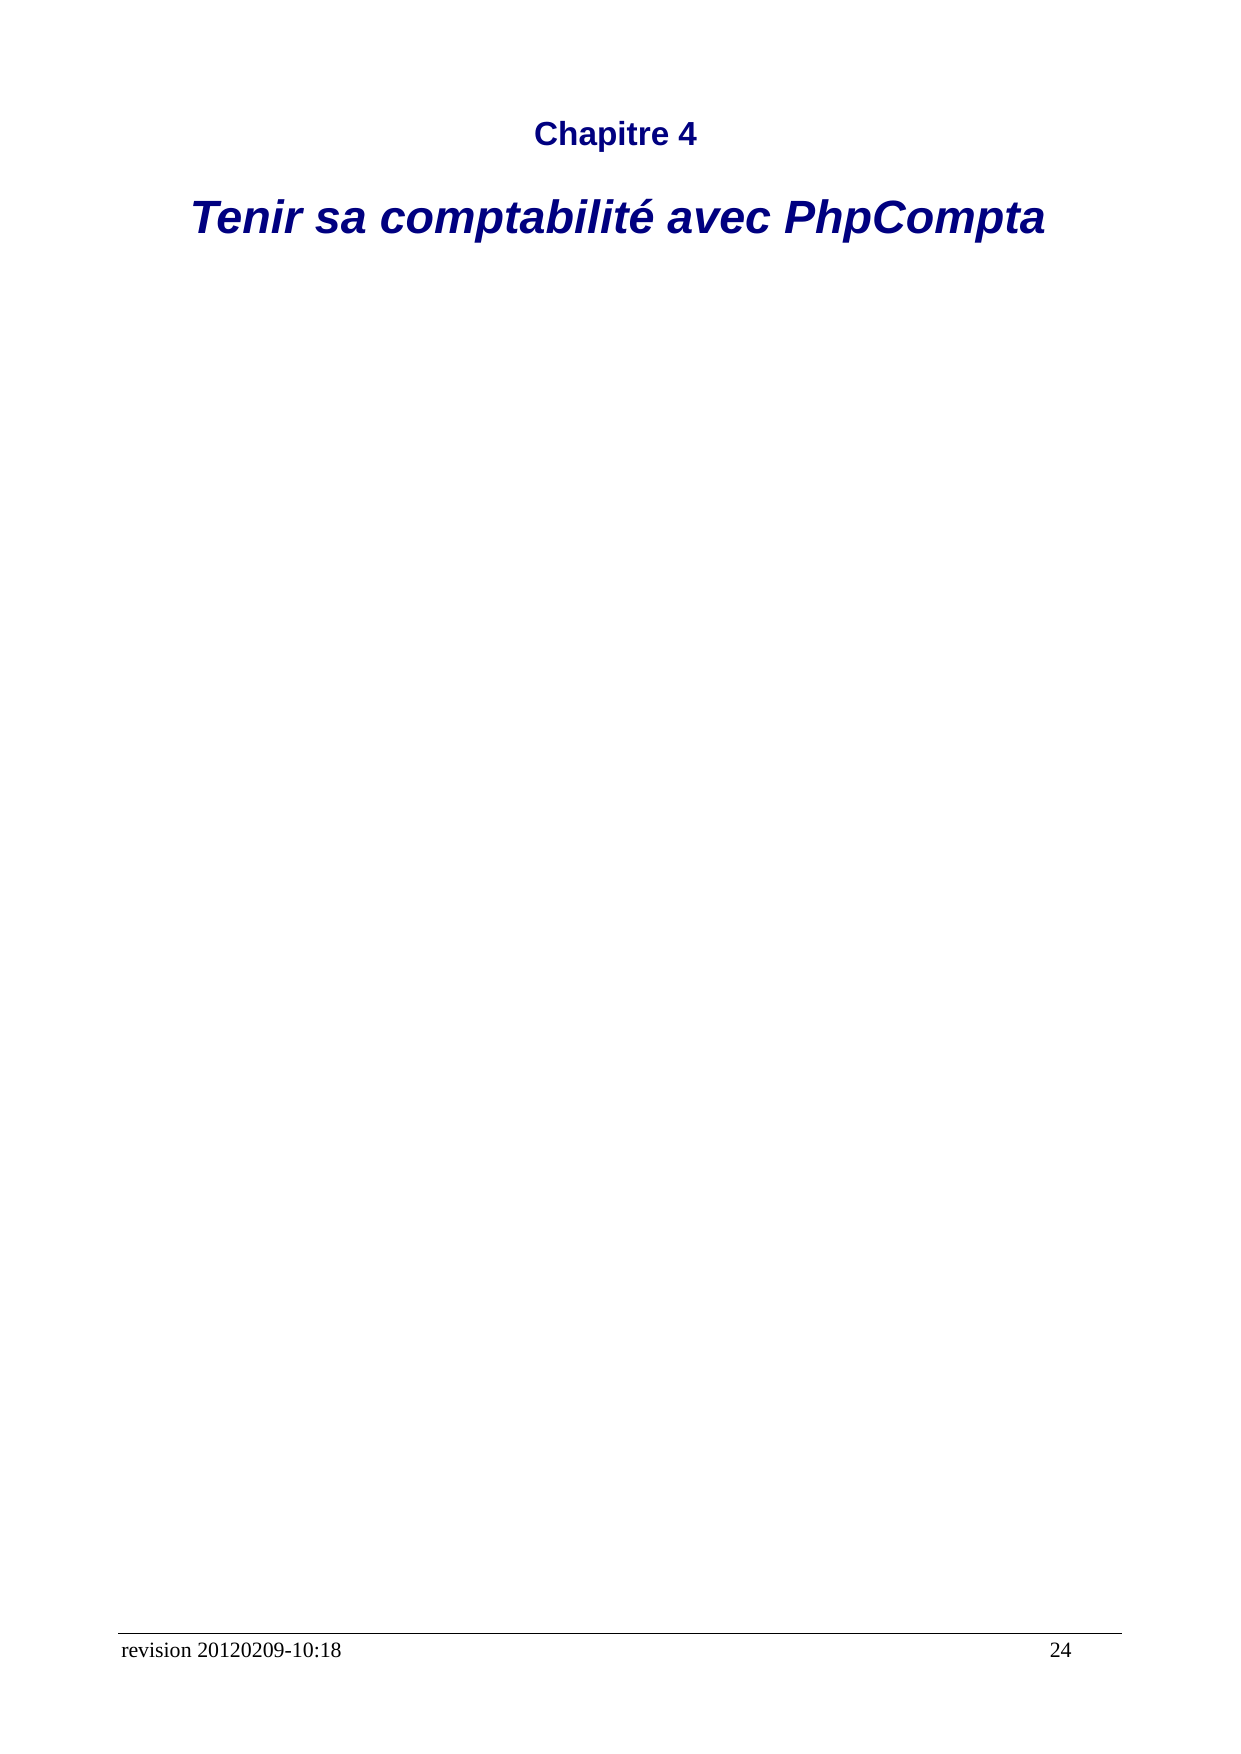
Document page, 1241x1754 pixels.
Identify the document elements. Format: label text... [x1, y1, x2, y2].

subtitle Chapitre 4 [118, 113, 1122, 152]
subtitle Tenir sa comptabilité avec PhpCompta [118, 189, 1122, 243]
